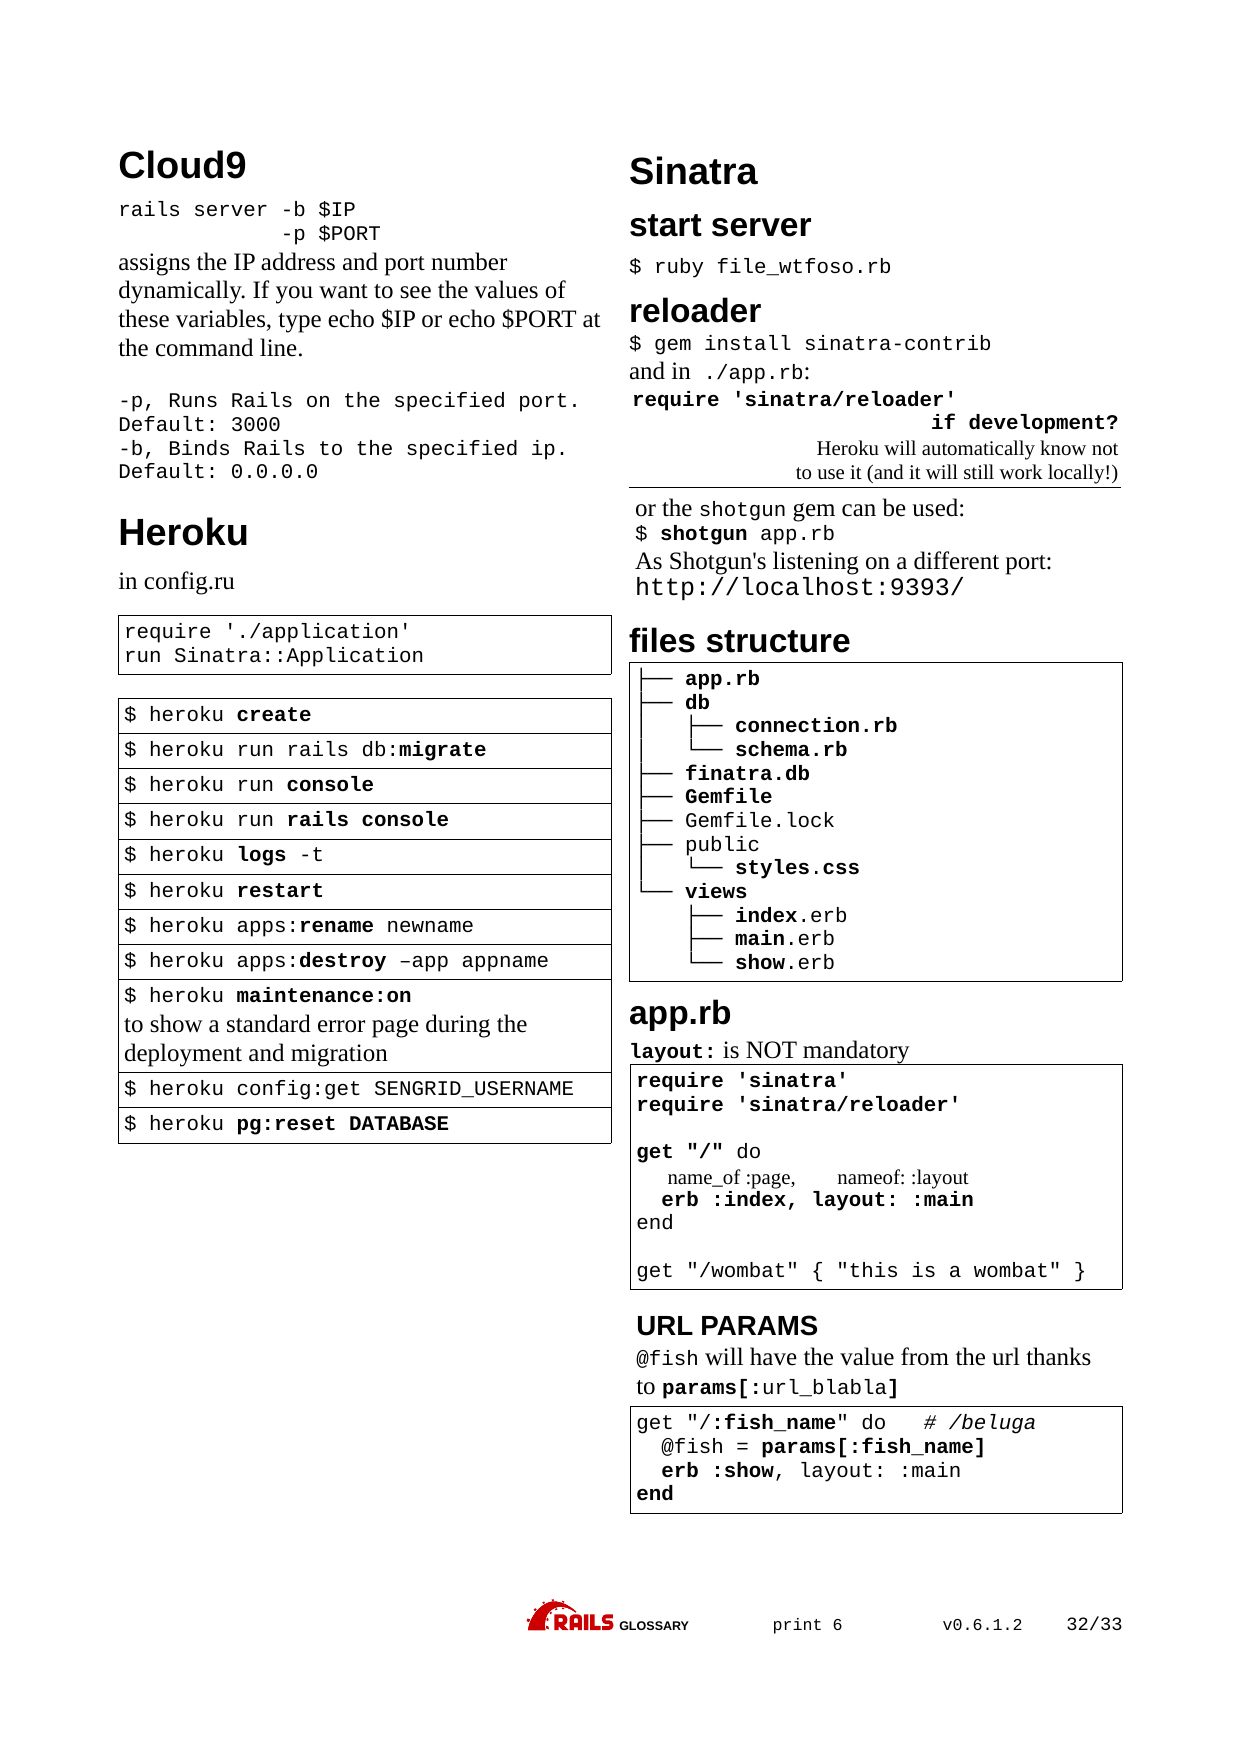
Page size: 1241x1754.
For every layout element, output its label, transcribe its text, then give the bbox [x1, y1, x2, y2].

text layout: is NOT mandatory [629, 1035, 1122, 1064]
subtitle start server [629, 204, 1122, 243]
table_header require './application' run Sinatra::Application [119, 616, 611, 674]
table_cell $ heroku apps:rename newname [119, 910, 611, 944]
subtitle Sinatra [629, 149, 1122, 193]
table_header require 'sinatra' require 'sinatra/reloader' get "/" do name_of :page, nameof: :layout erb :index, layout: :main end get "/wombat" { "this is a wombat" } [631, 1065, 1122, 1289]
table_cell $ heroku maintenance:on to show a standard error page during the deployment and migration [119, 980, 611, 1072]
text assigns the IP address and port number dynamically. If you want to see the values of these variables, type echo $IP or echo $PORT at the command line. [118, 247, 611, 362]
subtitle app.rb [629, 993, 1122, 1032]
table_cell $ heroku pg:reset DATABASE [119, 1108, 611, 1142]
text -p $PORT [118, 223, 611, 247]
text and in ./app.rb: [629, 356, 1122, 386]
text $ gem install sinatra-contrib [629, 333, 1122, 356]
subtitle reloader [629, 291, 1122, 330]
table_header $ heroku create [119, 699, 611, 733]
table_header ├── app.rb ├── db │ ├── connection.rb │ └── schema.rb ├── finatra.db ├── Gemfile ├── Gemfile.lock ├── public │ └── styles.css └── views ├── index.erb ├── main.erb └── show.erb [630, 663, 1122, 981]
table_cell $ heroku run rails db:migrate [119, 734, 611, 768]
table_cell $ heroku config:get SENGRID_USERNAME [119, 1073, 611, 1107]
table_cell or the shotgun gem can be used: $ shotgun app.rb As Shotgun's listening on a different port: http://localhost:9393/ [629, 488, 1121, 609]
table_cell $ heroku apps:destroy –app appname [119, 945, 611, 979]
text -p, Runs Rails on the specified port. Default: 3000 -b, Binds Rails to the specified ip. Default: 0.0.0.0 [118, 390, 611, 485]
text in config.ru [118, 566, 611, 595]
table_cell $ heroku logs -t [119, 840, 611, 874]
text $ ruby file_wtfoso.rb [629, 256, 1122, 279]
table_header require 'sinatra/reloader' if development? Heroku will automatically know not to use it (and it will still work locally!) [629, 386, 1121, 487]
subtitle files structure [629, 621, 1122, 659]
subtitle Cloud9 [118, 143, 611, 187]
table_cell $ heroku run rails console [119, 804, 611, 838]
table_cell $ heroku run console [119, 769, 611, 803]
table_cell $ heroku restart [119, 875, 611, 909]
subtitle Heroku [118, 510, 611, 553]
table_cell get "/:fish_name" do # /beluga @fish = params[:fish_name] erb :show, layout: :main end [631, 1407, 1122, 1513]
table_cell URL PARAMS @fish will have the value from the url thanks to params[:url_blabla] [630, 1290, 1122, 1406]
text rails server -b $IP [118, 199, 611, 223]
